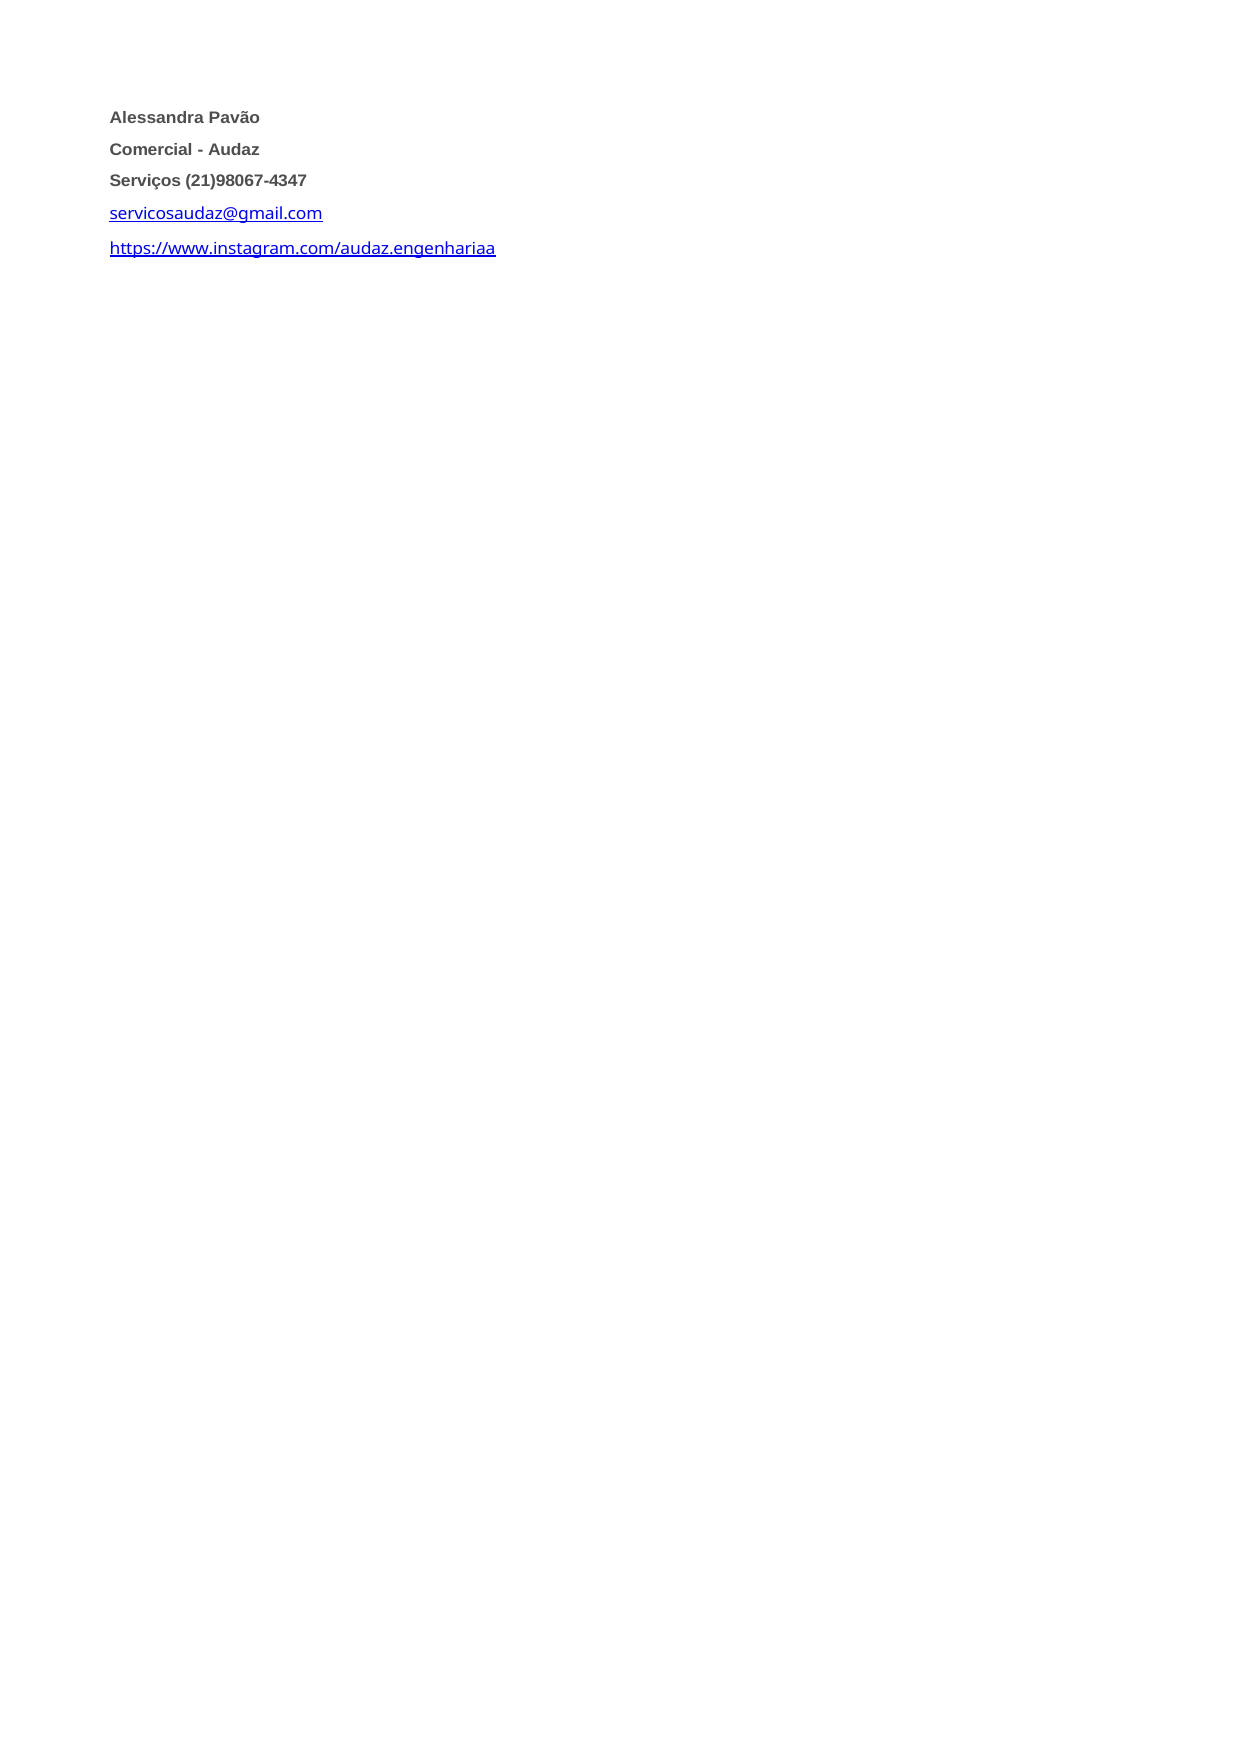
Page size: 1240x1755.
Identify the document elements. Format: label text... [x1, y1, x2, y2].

text servicosaudaz@gmail.com [109, 201, 1136, 224]
text https://www.instagram.com/audaz.engenhariaa [109, 236, 1136, 259]
text Alessandra Pavão Comercial - Audaz Serviços (21)98067-4347 [109, 108, 335, 189]
